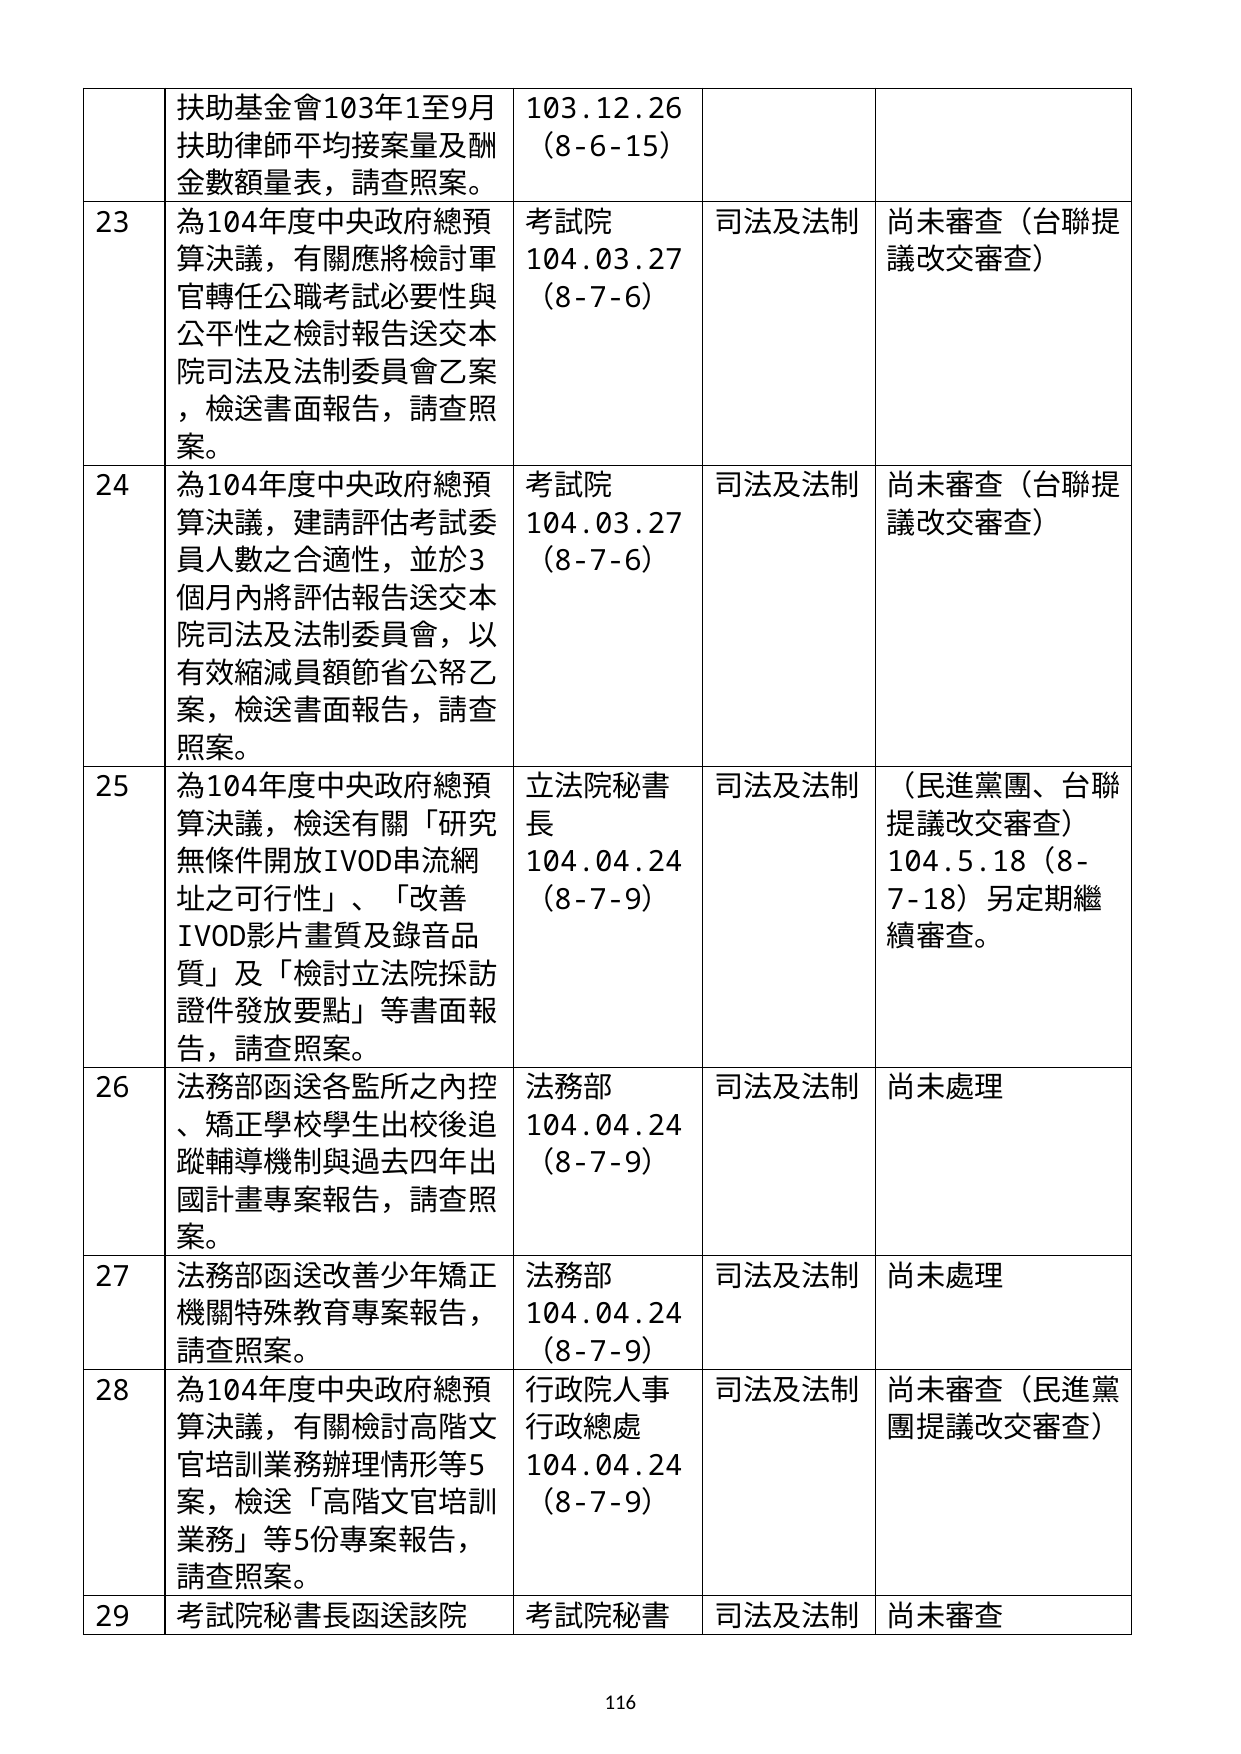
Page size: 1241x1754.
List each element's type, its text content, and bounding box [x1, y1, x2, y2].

table_cell 司法及法制 [703, 1256, 875, 1369]
table_cell 為104年度中央政府總預算決議，有關應將檢討軍官轉任公職考試必要性與公平性之檢討報告送交本院司法及法制委員會乙案，檢送書面報告，請查照案。 [166, 202, 513, 465]
table_cell 考試院 104.03.27 （8-7-6） [514, 202, 702, 465]
table_cell 立法院秘書長 104.04.24 （8-7-9） [514, 767, 702, 1067]
table_cell 尚未處理 [876, 1068, 1131, 1255]
table_cell 法務部 104.04.24 （8-7-9） [514, 1256, 702, 1369]
table_cell 25 [84, 767, 164, 1067]
table_cell 考試院秘書 [514, 1596, 702, 1633]
table_cell 司法及法制 [703, 202, 875, 465]
table_cell 司法及法制 [703, 1370, 875, 1595]
table_cell 27 [84, 1256, 164, 1369]
table_cell 為104年度中央政府總預算決議，建請評估考試委員人數之合適性，並於3個月內將評估報告送交本院司法及法制委員會，以有效縮減員額節省公帑乙案，檢送書面報告，請查照案。 [166, 466, 513, 766]
table_cell 法務部函送改善少年矯正機關特殊教育專案報告，請查照案。 [166, 1256, 513, 1369]
table_cell 為104年度中央政府總預算決議，有關檢討高階文官培訓業務辦理情形等5案，檢送「高階文官培訓業務」等5份專案報告，請查照案。 [166, 1370, 513, 1595]
table_cell 法務部 104.04.24 （8-7-9） [514, 1068, 702, 1255]
table_cell 司法及法制 [703, 1596, 875, 1633]
table_cell 行政院人事行政總處 104.04.24 （8-7-9） [514, 1370, 702, 1595]
table_cell 28 [84, 1370, 164, 1595]
table_cell 尚未審查（民進黨團提議改交審查） [876, 1370, 1131, 1595]
table_cell 尚未處理 [876, 1256, 1131, 1369]
table_cell 司法及法制 [703, 767, 875, 1067]
table_cell 法務部函送各監所之內控、矯正學校學生出校後追蹤輔導機制與過去四年出國計畫專案報告，請查照案。 [166, 1068, 513, 1255]
table_cell 尚未審查 [876, 1596, 1131, 1633]
table_cell 扶助基金會103年1至9月扶助律師平均接案量及酬金數額量表，請查照案。 [166, 89, 513, 201]
table_cell 23 [84, 202, 164, 465]
table_cell 為104年度中央政府總預算決議，檢送有關「研究無條件開放IVOD串流網址之可行性」、「改善IVOD影片畫質及錄音品質」及「檢討立法院採訪證件發放要點」等書面報告，請查照案。 [166, 767, 513, 1067]
table_cell 尚未審查（台聯提議改交審查） [876, 466, 1131, 766]
table_cell 考試院秘書長函送該院 [166, 1596, 513, 1633]
table_cell 24 [84, 466, 164, 766]
table_cell [84, 89, 164, 201]
table_cell 考試院 104.03.27 （8-7-6） [514, 466, 702, 766]
table_cell 司法及法制 [703, 1068, 875, 1255]
table_cell [876, 89, 1131, 201]
table_cell 司法及法制 [703, 466, 875, 766]
table_cell 103.12.26 （8-6-15） [514, 89, 702, 201]
table_cell 尚未審查（台聯提議改交審查） [876, 202, 1131, 465]
table_cell 29 [84, 1596, 164, 1633]
table_cell [703, 89, 875, 201]
table_cell （民進黨團、台聯提議改交審查） 104.5.18（8-7-18）另定期繼續審查。 [876, 767, 1131, 1067]
table_cell 26 [84, 1068, 164, 1255]
